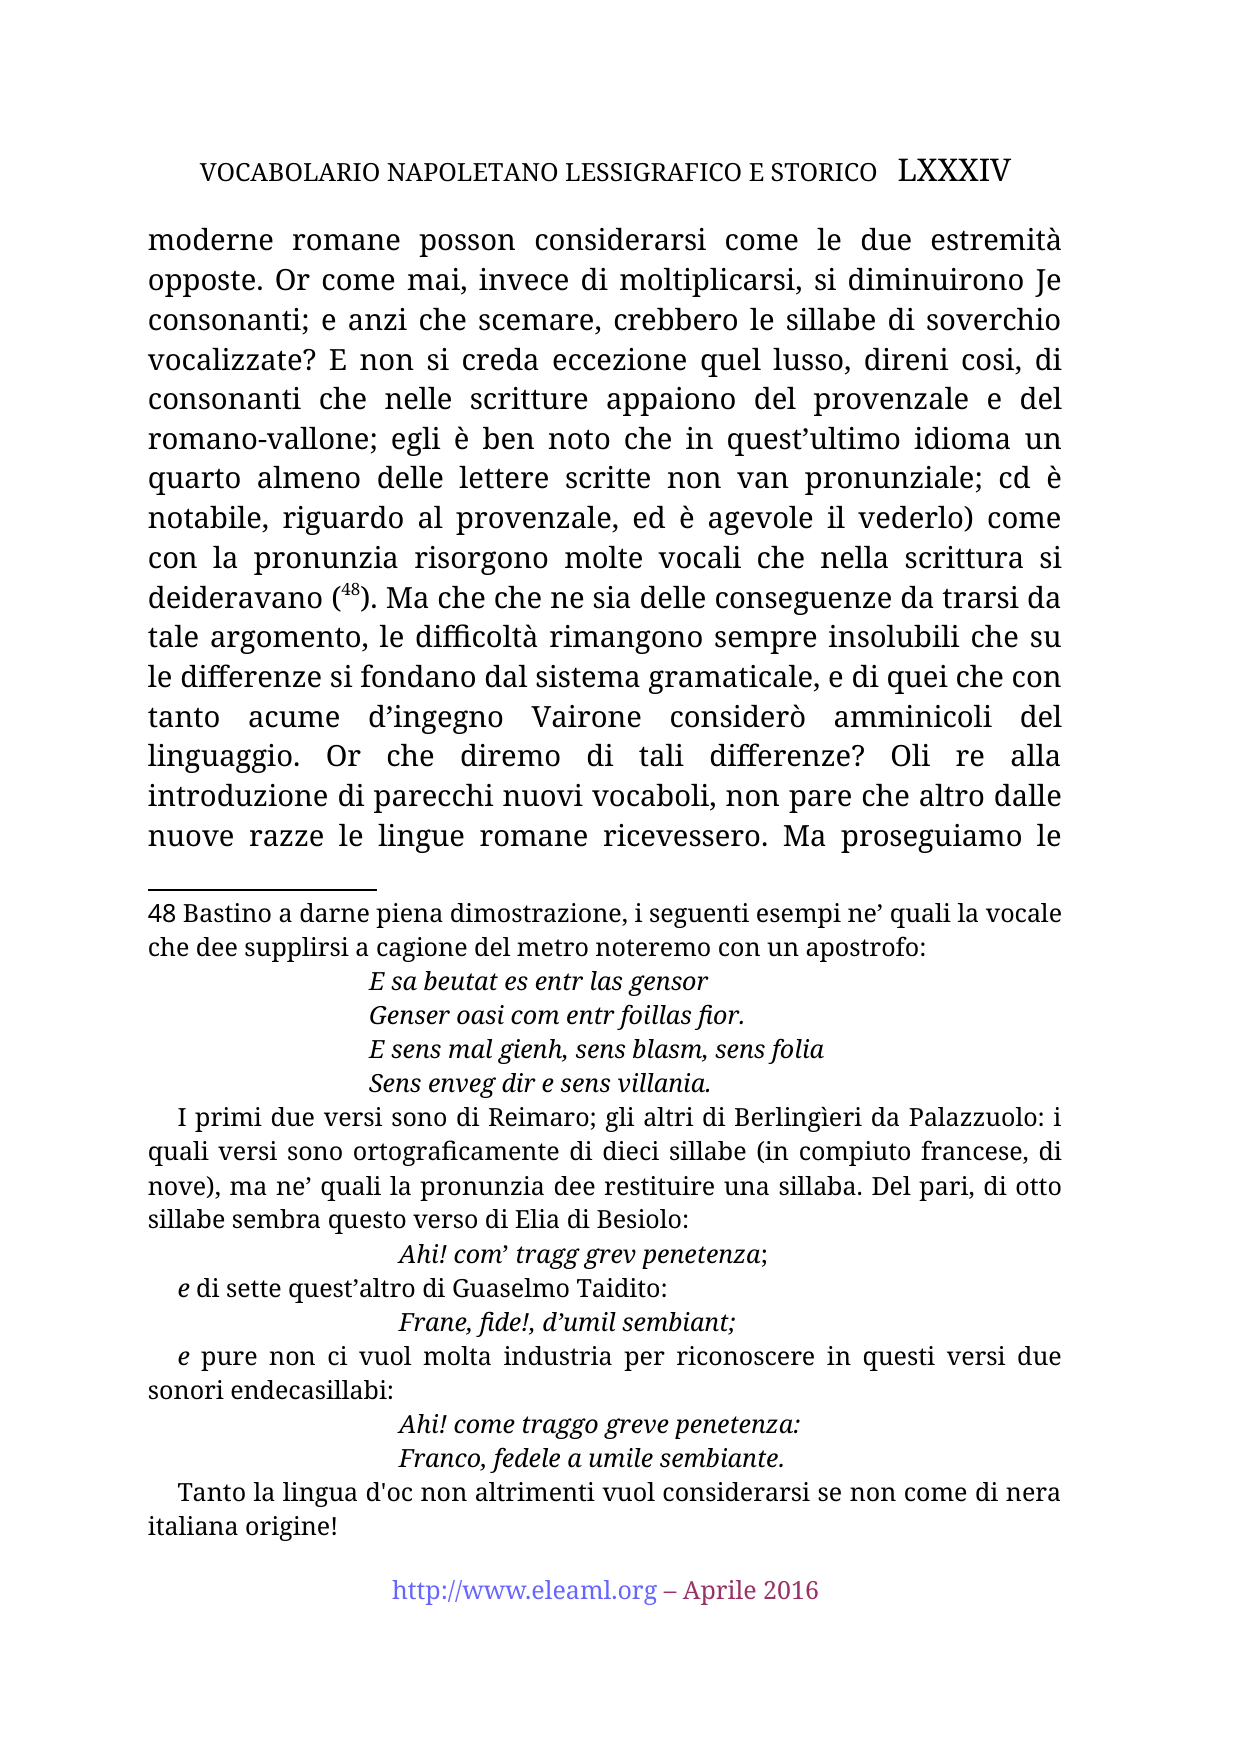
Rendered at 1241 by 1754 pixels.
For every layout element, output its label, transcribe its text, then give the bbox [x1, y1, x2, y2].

text Bastino a darne piena dimostrazione, i seguenti esempi ne’ quali la vocale che dee supplirsi a cagione del metro noteremo con un apostrofo: [148, 896, 1063, 964]
text I primi due versi sono di Reimaro; gli altri di Berlingìeri da Palazzuolo: i quali versi sono ortograficamente di dieci sillabe (in compiuto francese, di nove), ma ne’ quali la pronunzia dee restituire una sillaba. Del pari, di otto sillabe sembra questo verso di Elia di Besiolo: [148, 1100, 1063, 1236]
text e di sette quest’altro di Guaselmo Taidito: [148, 1270, 1063, 1304]
text e pure non ci vuol molta industria per riconoscere in questi versi due sonori endecasillabi: [148, 1338, 1063, 1407]
text E sa beutat es entr las gensor [369, 964, 1063, 998]
text Franco, fedele a umile sembiante. [369, 1441, 1063, 1475]
text Ahi! com’ tragg grev penetenza; [369, 1236, 1063, 1270]
text Sens enveg dir e sens villania. [369, 1066, 1063, 1100]
text Genser oasi com entr foillas fior. [369, 998, 1063, 1032]
text Ahi! come traggo greve penetenza: [369, 1407, 1063, 1441]
text Tanto la lingua d'oc non altrimenti vuol considerarsi se non come di nera italiana origine! [148, 1475, 1063, 1543]
text Frane, fide!, d’umil sembiant; [369, 1304, 1063, 1338]
text moderne romane posson considerarsi come le due estremità opposte. Or come mai, invece di moltiplicarsi, si diminuirono Je consonanti; e anzi che scemare, crebbero le sillabe di soverchio vocalizzate? E non si creda eccezione quel lusso, direni cosi, di consonanti che nelle scritture appaiono del provenzale e del romano-vallone; egli è ben noto che in quest’ultimo idioma un quarto almeno delle lettere scritte non van pronunziale; cd è notabile, riguardo al provenzale, ed è agevole il vederlo) come con la pronunzia risorgono molte vocali che nella scrittura si deideravano (). Ma che che ne sia delle conseguenze da trarsi da tale argomento, le difficoltà rimangono sempre insolubili che su le differenze si fondano dal sistema gramaticale, e di quei che con tanto acume d’ingegno Vairone considerò amminicoli del linguaggio. Or che diremo di tali differenze? Oli re alla introduzione di parecchi nuovi vocaboli, non pare che altro dalle nuove razze le lingue romane ricevessero. Ma proseguiamo le [148, 220, 1063, 855]
text E sens mal gienh, sens blasm, sens folia [369, 1032, 1063, 1066]
